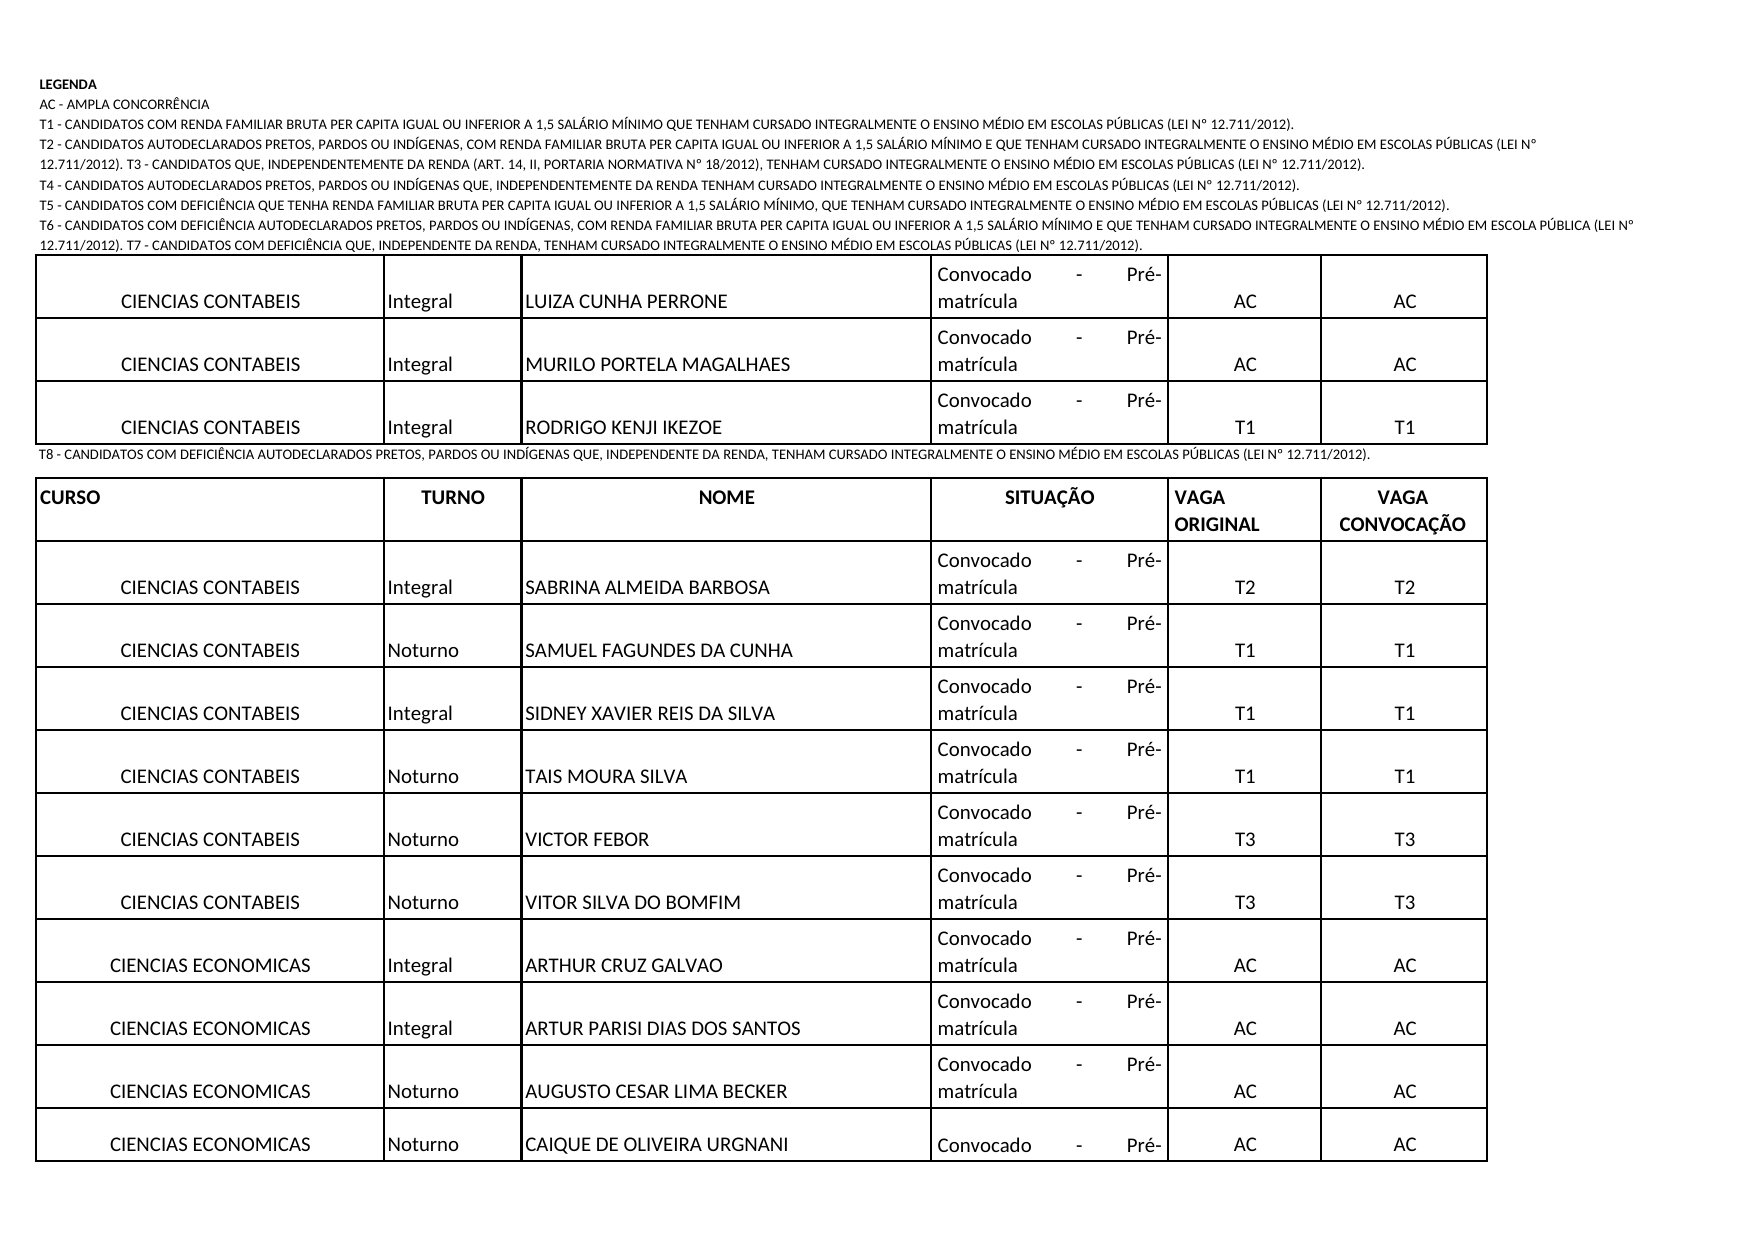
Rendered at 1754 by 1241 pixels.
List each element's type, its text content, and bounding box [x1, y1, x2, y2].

table_cell ARTUR PARISI DIAS DOS SANTOS [523, 983, 930, 1044]
table_cell Convocado - Pré-matrícula [932, 731, 1167, 792]
table_cell T3 [1322, 857, 1486, 918]
table_cell TAIS MOURA SILVA [523, 731, 930, 792]
table_cell Convocado - Pré-matrícula [932, 983, 1167, 1044]
table_cell CIENCIAS ECONOMICAS [37, 983, 383, 1044]
table_cell Noturno [385, 794, 520, 855]
table_cell Integral [385, 542, 520, 603]
table_header SITUAÇÃO [932, 479, 1167, 540]
table_cell AC [1169, 1046, 1320, 1107]
table_cell MURILO PORTELA MAGALHAES [523, 319, 930, 380]
table_cell Integral [385, 382, 520, 443]
table_cell [37, 319, 121, 380]
table_cell VICTOR FEBOR [523, 794, 930, 855]
table_cell Integral [385, 319, 520, 380]
table_header VAGA CONVOCAÇÃO [1322, 479, 1486, 540]
table_cell Convocado - Pré-matrícula [932, 256, 1167, 317]
table_cell [37, 256, 121, 317]
table_cell AC [1322, 1046, 1486, 1107]
table_cell Noturno [385, 605, 520, 666]
table_header VAGA ORIGINAL [1169, 479, 1320, 540]
table_cell AC [1322, 1109, 1486, 1160]
table_cell T2 [1169, 542, 1320, 603]
table_cell AC [1169, 920, 1320, 981]
table_cell CAIQUE DE OLIVEIRA URGNANI [523, 1109, 930, 1160]
table_cell T1 [1169, 668, 1320, 729]
table_cell Noturno [385, 1046, 520, 1107]
table_cell T2 [1322, 542, 1486, 603]
table_cell Convocado - Pré-matrícula [932, 794, 1167, 855]
table_cell CIENCIAS CONTABEIS [121, 319, 383, 380]
table_cell Convocado - Pré-matrícula [932, 668, 1167, 729]
table_cell Integral [385, 668, 520, 729]
table_cell Convocado - Pré-matrícula [932, 1046, 1167, 1107]
table_cell Convocado - Pré-matrícula [932, 542, 1167, 603]
table_cell CIENCIAS CONTABEIS [37, 857, 383, 918]
table_cell RODRIGO KENJI IKEZOE [523, 382, 930, 443]
table_cell LUIZA CUNHA PERRONE [523, 256, 930, 317]
table_cell T1 [1322, 668, 1486, 729]
table_cell CIENCIAS CONTABEIS [121, 256, 383, 317]
table_cell T3 [1169, 857, 1320, 918]
table_header CURSO [37, 479, 383, 540]
table_cell CIENCIAS CONTABEIS [37, 605, 383, 666]
table_cell Integral [385, 256, 520, 317]
table_cell T1 [1322, 731, 1486, 792]
table_cell Convocado - Pré- [932, 1109, 1167, 1160]
table_cell Convocado - Pré-matrícula [932, 920, 1167, 981]
table_cell Noturno [385, 1109, 520, 1160]
table_cell CIENCIAS CONTABEIS [37, 668, 383, 729]
table_cell AC [1169, 256, 1320, 317]
table_cell T1 [1169, 605, 1320, 666]
table_cell AUGUSTO CESAR LIMA BECKER [523, 1046, 930, 1107]
table_cell T1 [1322, 605, 1486, 666]
table_cell Noturno [385, 731, 520, 792]
table_cell AC [1322, 256, 1486, 317]
table_cell Integral [385, 983, 520, 1044]
table_cell Convocado - Pré-matrícula [932, 857, 1167, 918]
table_cell ARTHUR CRUZ GALVAO [523, 920, 930, 981]
table_cell CIENCIAS ECONOMICAS [37, 1046, 383, 1107]
table_cell CIENCIAS CONTABEIS [121, 382, 383, 443]
table_cell AC [1322, 920, 1486, 981]
table_cell SABRINA ALMEIDA BARBOSA [523, 542, 930, 603]
table_cell CIENCIAS ECONOMICAS [37, 920, 383, 981]
table_header TURNO [385, 479, 520, 540]
table_cell SAMUEL FAGUNDES DA CUNHA [523, 605, 930, 666]
table_cell SIDNEY XAVIER REIS DA SILVA [523, 668, 930, 729]
text T8 - CANDIDATOS COM DEFICIÊNCIA AUTODECLARADOS PRETOS, PARDOS OU INDÍGENAS QUE, INDEPENDENTE DA RENDA, TENHAM CURSADO INTEGRALMENTE O ENSINO MÉDIO EM ESCOLAS PÚBLICAS (LEI Nº 12.711/2012). [39, 445, 1688, 463]
table_cell Convocado - Pré-matrícula [932, 319, 1167, 380]
table_cell VITOR SILVA DO BOMFIM [523, 857, 930, 918]
table_cell Convocado - Pré-matrícula [932, 605, 1167, 666]
table_cell CIENCIAS CONTABEIS [37, 794, 383, 855]
table_cell [37, 382, 121, 443]
table_cell T1 [1169, 382, 1320, 443]
table_cell CIENCIAS ECONOMICAS [37, 1109, 383, 1160]
table_cell CIENCIAS CONTABEIS [37, 542, 383, 603]
table_cell AC [1322, 319, 1486, 380]
table_cell AC [1169, 983, 1320, 1044]
table_cell Noturno [385, 857, 520, 918]
table_cell AC [1169, 319, 1320, 380]
table_cell T3 [1322, 794, 1486, 855]
table_cell CIENCIAS CONTABEIS [37, 731, 383, 792]
table_header NOME [523, 479, 930, 540]
table_cell T3 [1169, 794, 1320, 855]
table_cell AC [1322, 983, 1486, 1044]
table_cell AC [1169, 1109, 1320, 1160]
table_cell Convocado - Pré-matrícula [932, 382, 1167, 443]
table_cell T1 [1322, 382, 1486, 443]
table_cell Integral [385, 920, 520, 981]
table_cell T1 [1169, 731, 1320, 792]
